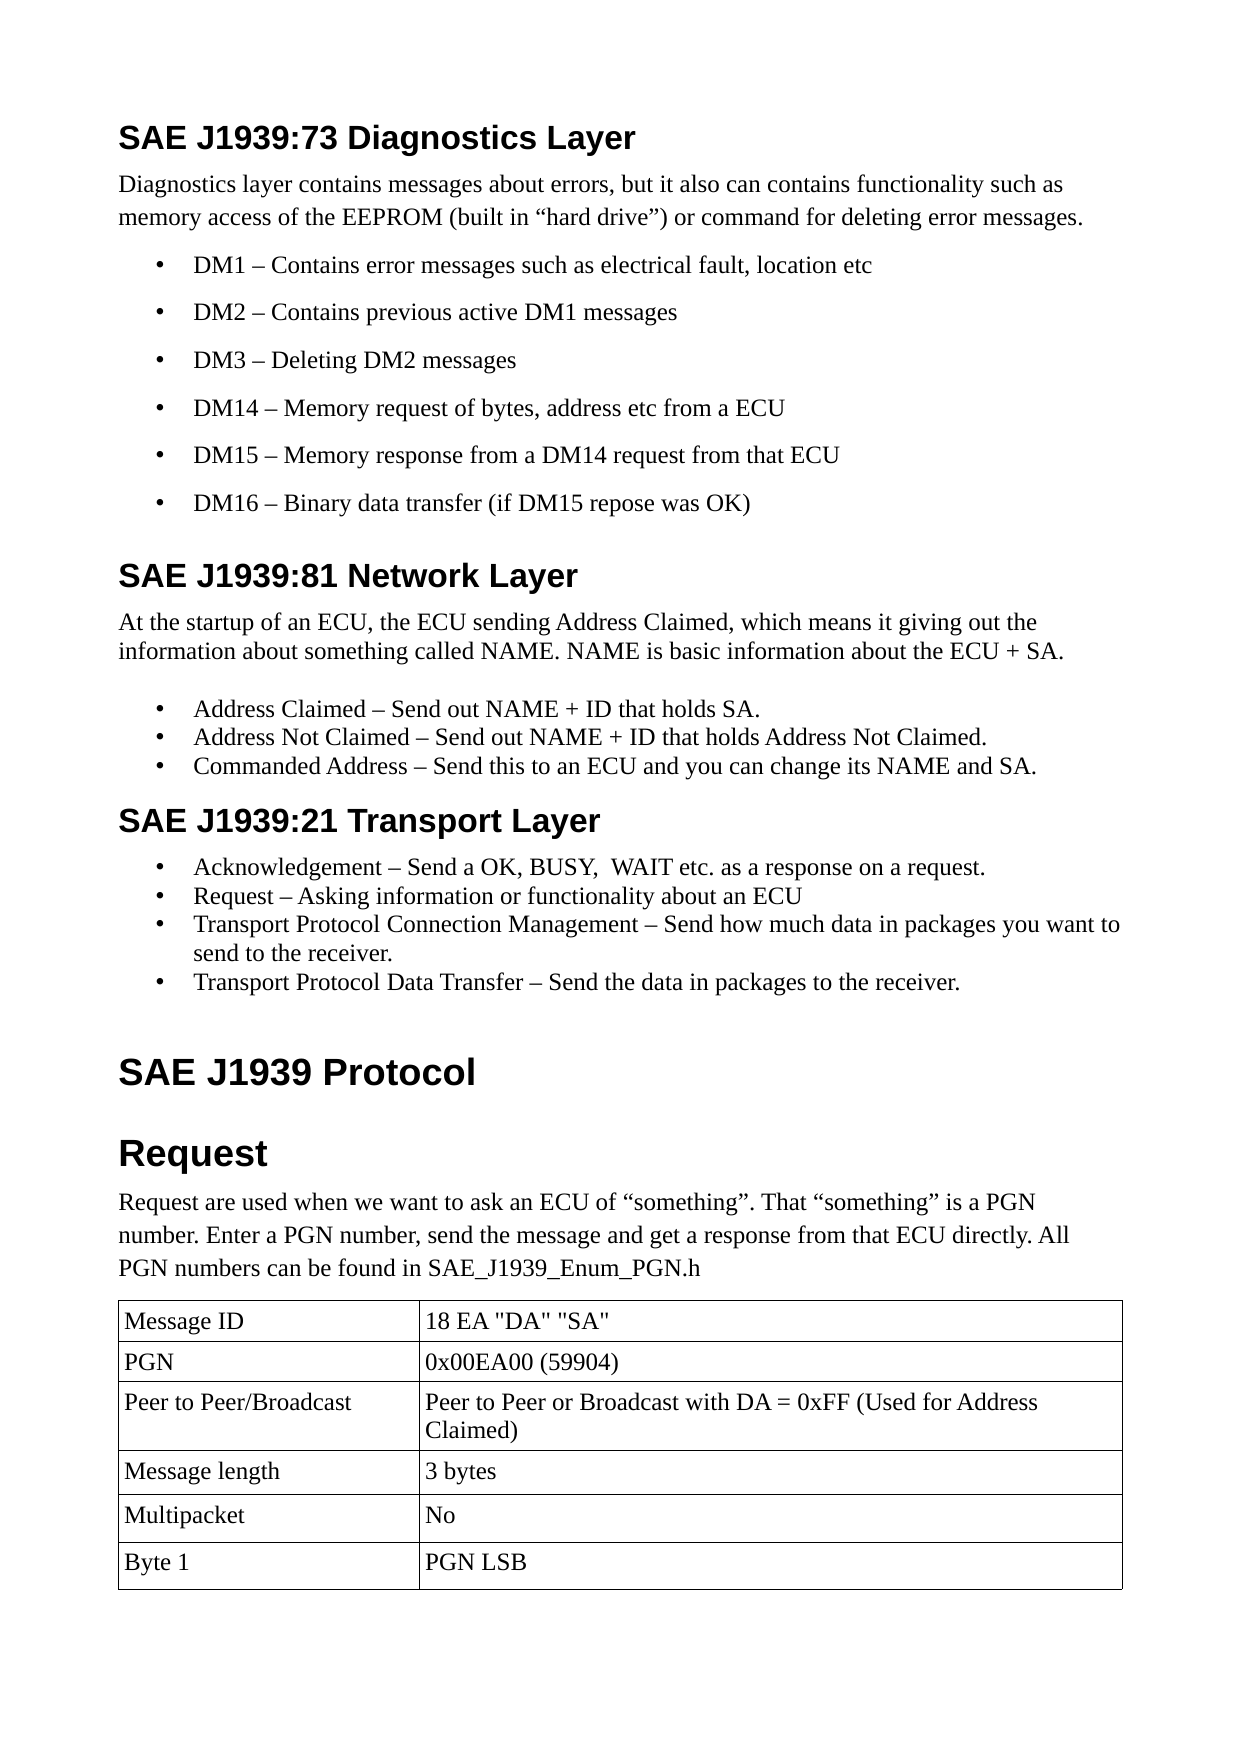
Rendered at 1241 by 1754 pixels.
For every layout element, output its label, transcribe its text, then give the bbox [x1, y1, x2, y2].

table_header Message ID [119, 1301, 419, 1341]
subtitle Request [118, 1131, 1122, 1174]
table_cell No [420, 1495, 1122, 1542]
list Transport Protocol Connection Management – Send how much data in packages you want to send to the receiver. [156, 909, 1122, 967]
subtitle SAE J1939:73 Diagnostics Layer [118, 118, 1122, 157]
list Commanded Address – Send this to an ECU and you can change its NAME and SA. [156, 751, 1122, 780]
subtitle SAE J1939:81 Network Layer [118, 556, 1122, 595]
table_cell 3 bytes [420, 1451, 1122, 1494]
list DM2 – Contains previous active DM1 messages [156, 297, 1122, 326]
table_cell 0x00EA00 (59904) [420, 1342, 1122, 1381]
table_cell Multipacket [119, 1495, 419, 1542]
table_cell PGN [119, 1342, 419, 1381]
subtitle SAE J1939 Protocol [118, 1049, 1122, 1093]
subtitle SAE J1939:21 Transport Layer [118, 801, 1122, 839]
list DM1 – Contains error messages such as electrical fault, location etc [156, 250, 1122, 279]
table_cell Peer to Peer/Broadcast [119, 1382, 419, 1450]
list Acknowledgement – Send a OK, BUSY, WAIT etc. as a response on a request. [156, 852, 1122, 881]
list DM15 – Memory response from a DM14 request from that ECU [156, 440, 1122, 469]
list Request – Asking information or functionality about an ECU [156, 881, 1122, 909]
table_cell Peer to Peer or Broadcast with DA = 0xFF (Used for Address Claimed) [420, 1382, 1122, 1450]
list DM3 – Deleting DM2 messages [156, 345, 1122, 374]
text Diagnostics layer contains messages about errors, but it also can contains functionality such as memory access of the EEPROM (built in “hard drive”) or command for deleting error messages. [118, 169, 1122, 231]
list DM14 – Memory request of bytes, address etc from a ECU [156, 393, 1122, 421]
list DM16 – Binary data transfer (if DM15 repose was OK) [156, 488, 1122, 517]
text At the startup of an ECU, the ECU sending Address Claimed, which means it giving out the information about something called NAME. NAME is basic information about the ECU + SA. [118, 607, 1122, 665]
list Transport Protocol Data Transfer – Send the data in packages to the receiver. [156, 967, 1122, 996]
text Request are used when we want to ask an ECU of “something”. That “something” is a PGN number. Enter a PGN number, send the message and get a response from that ECU directly. All PGN numbers can be found in SAE_J1939_Enum_PGN.h [118, 1187, 1122, 1282]
table_header 18 EA "DA" "SA" [420, 1301, 1122, 1341]
table_cell Message length [119, 1451, 419, 1494]
list Address Not Claimed – Send out NAME + ID that holds Address Not Claimed. [156, 722, 1122, 751]
list Address Claimed – Send out NAME + ID that holds SA. [156, 694, 1122, 722]
table_cell Byte 1 [119, 1543, 419, 1589]
table_cell PGN LSB [420, 1543, 1122, 1589]
